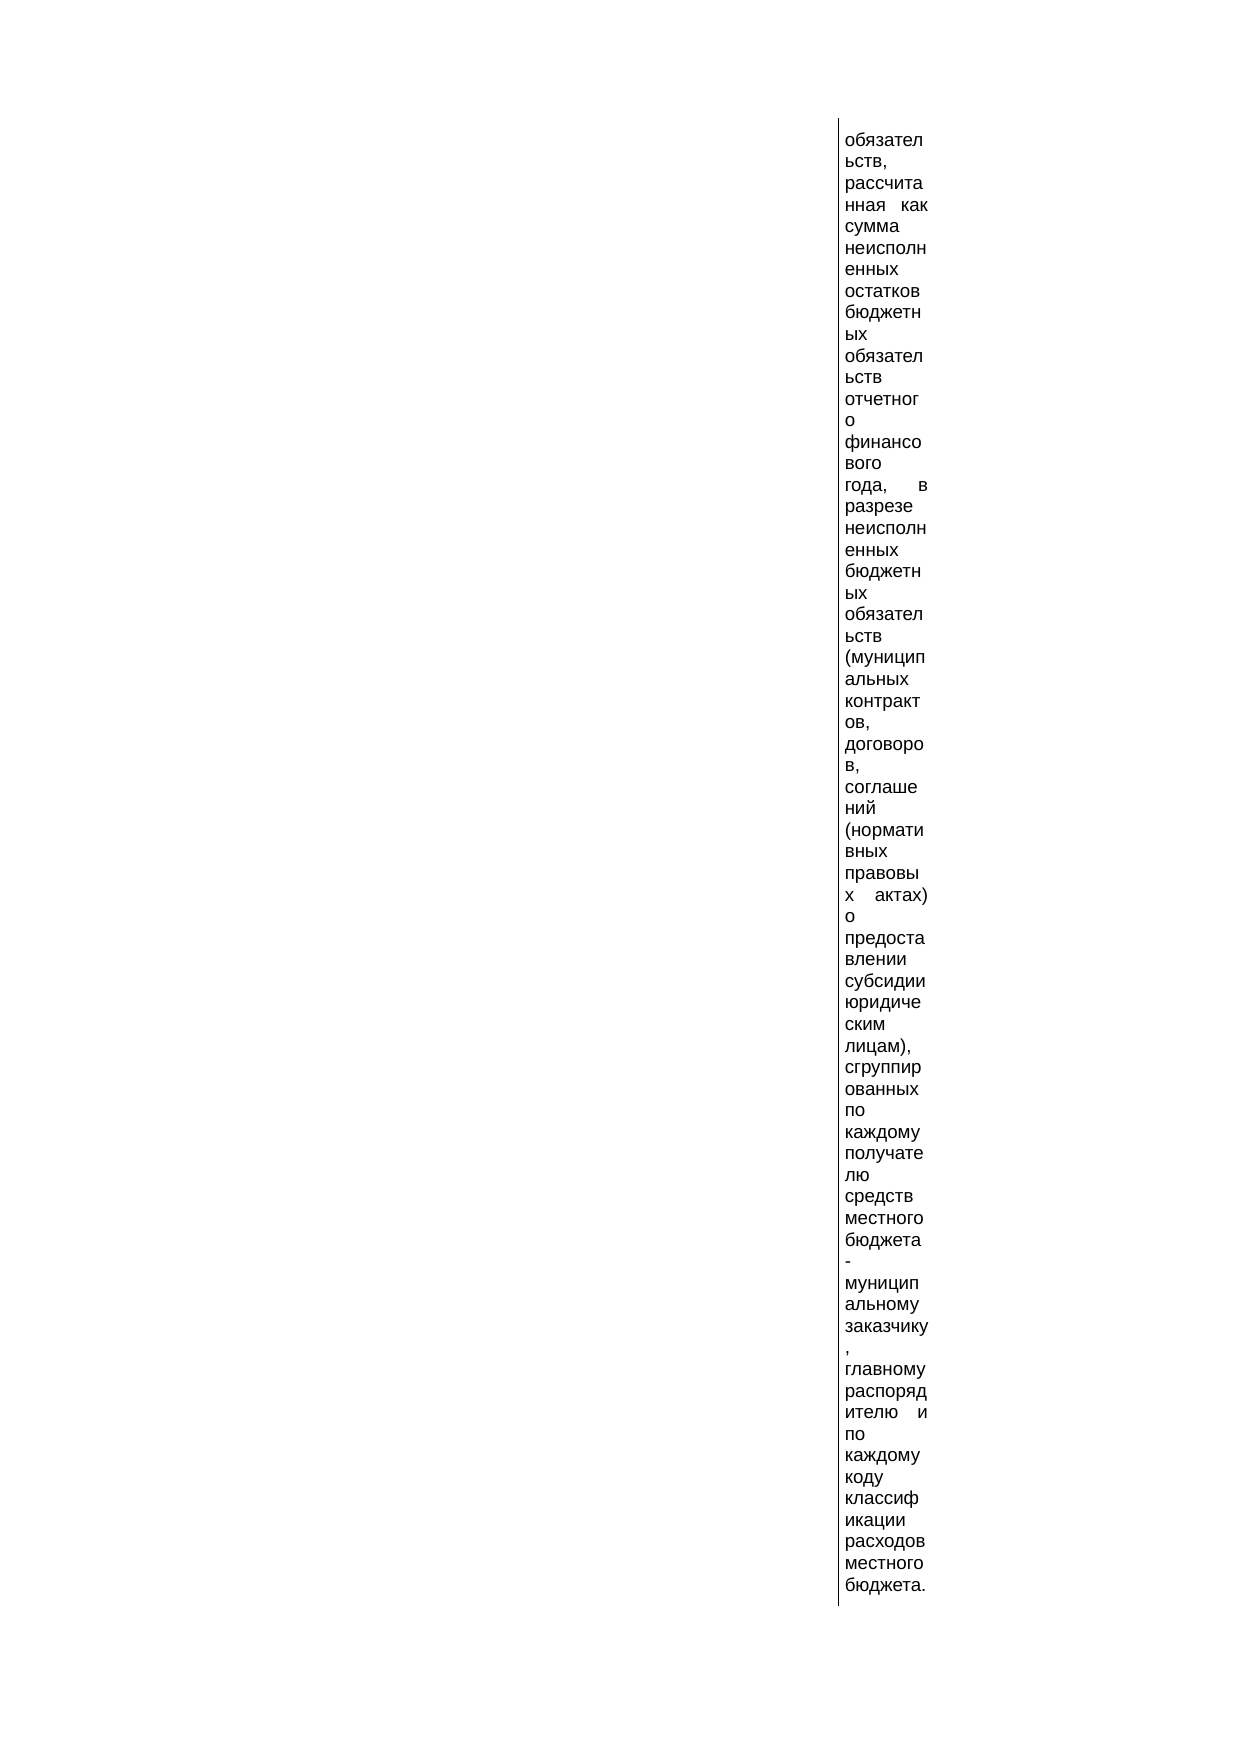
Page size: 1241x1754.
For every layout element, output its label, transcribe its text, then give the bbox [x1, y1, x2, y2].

table_cell обязательств, рассчитанная как сумма неисполненных остатков бюджетных обязательств отчетного финансового года, в разрезе неисполненных бюджетных обязательств (муниципальных контрактов, договоров, соглашений (нормативных правовых актах) о предоставлении субсидии юридическим лицам), сгруппированных по каждому получателю средств местного бюджета - муниципальному заказчику, главному распорядителю и по каждому коду классификации расходов местного бюджета. [839, 118, 934, 1606]
table_cell [171, 118, 838, 1606]
table_cell [934, 118, 1116, 1606]
